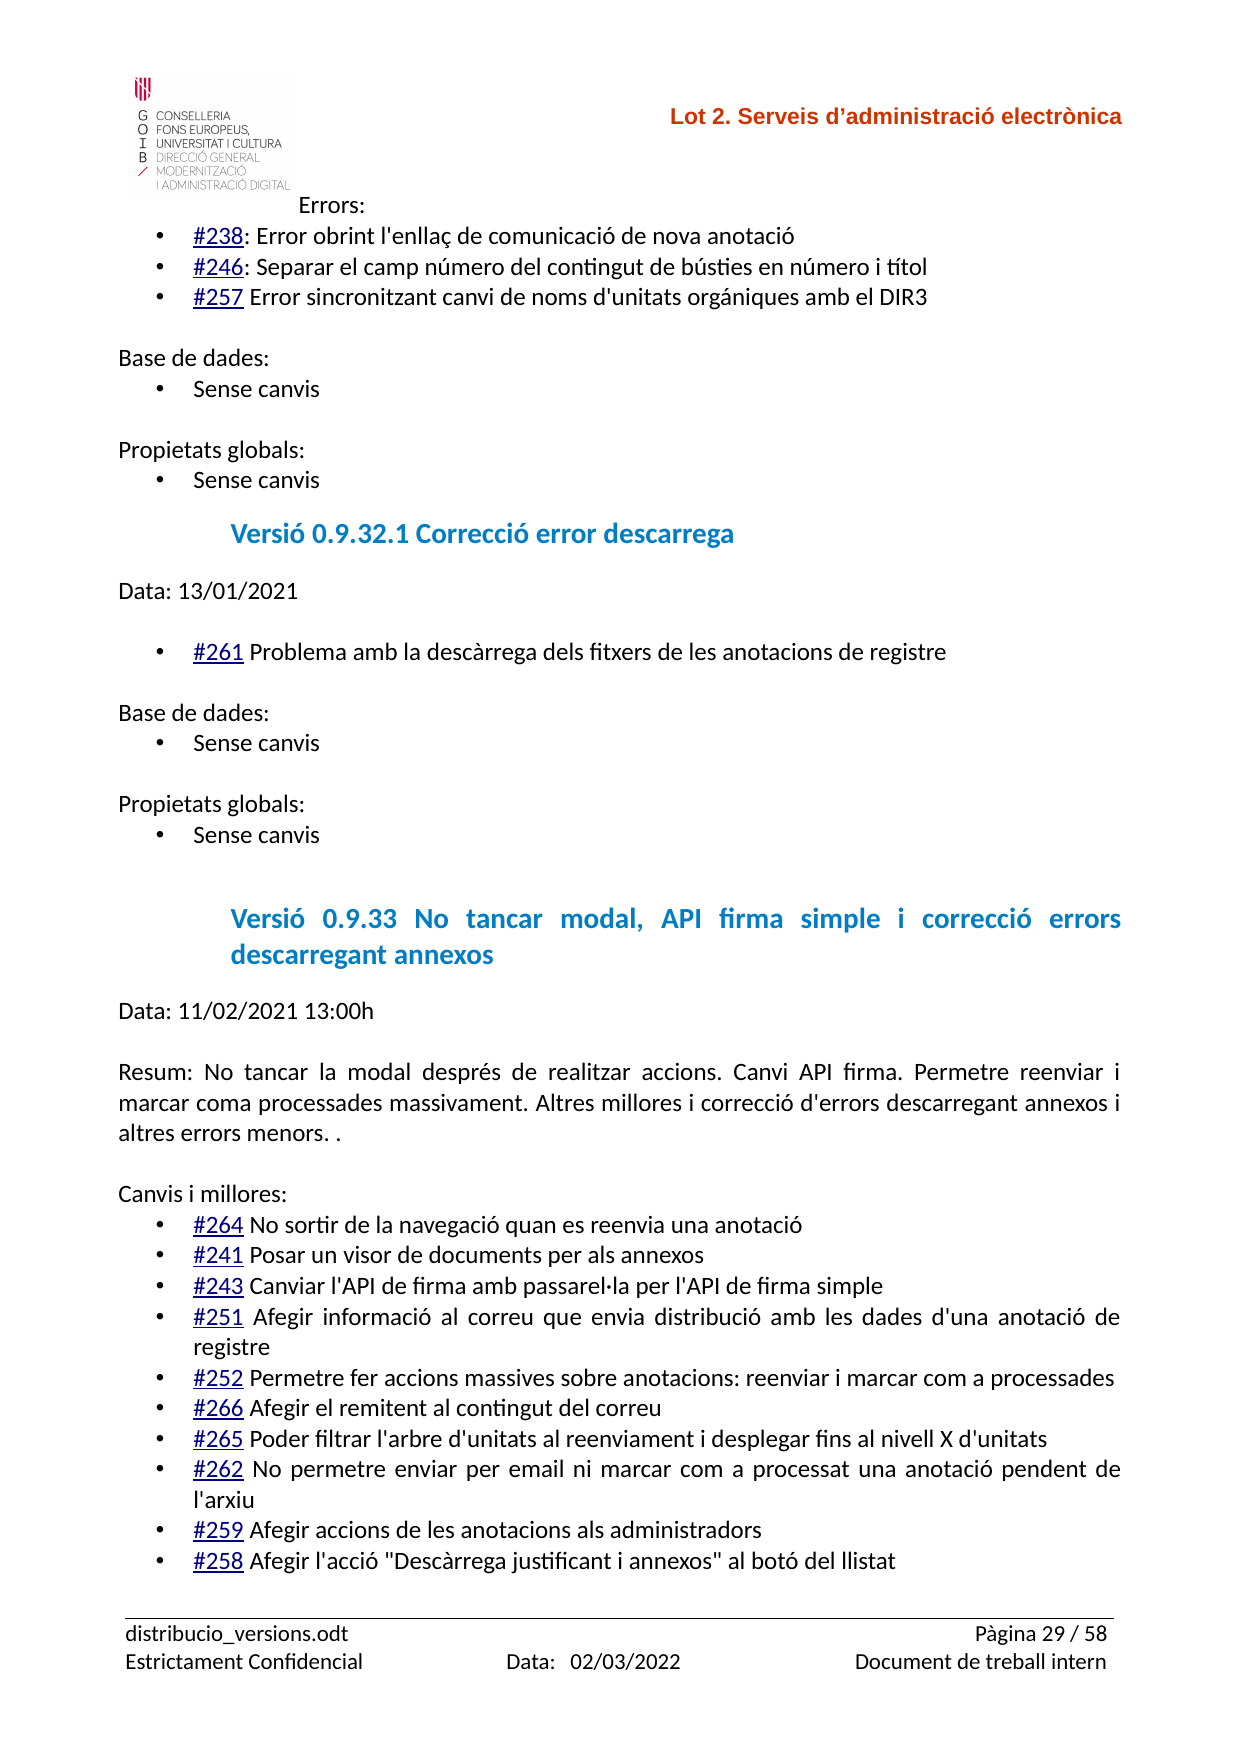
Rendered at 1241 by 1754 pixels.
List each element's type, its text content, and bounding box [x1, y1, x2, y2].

text Resum: No tancar la modal després de realitzar accions. Canvi API firma. Permetre reenviar i marcar coma processades massivament. Altres millores i correcció d'errors descarregant annexos i altres errors menors. . [118, 1057, 1122, 1148]
list #257 Error sincronitzant canvi de noms d'unitats orgániques amb el DIR3 [156, 281, 1122, 312]
list Sense canvis [156, 727, 1122, 758]
list Sense canvis [156, 819, 1122, 849]
list #251 Afegir informació al correu que envia distribució amb les dades d'una anotació de registre [156, 1301, 1122, 1362]
list #265 Poder filtrar l'arbre d'unitats al reenviament i desplegar fins al nivell X d'unitats [156, 1423, 1122, 1453]
list #243 Canviar l'API de firma amb passarel·la per l'API de firma simple [156, 1270, 1122, 1301]
list #262 No permetre enviar per email ni marcar com a processat una anotació pendent de l'arxiu [156, 1453, 1122, 1514]
text Data: 13/01/2021 [118, 575, 1122, 605]
text Propietats globals: [118, 434, 1122, 464]
list #264 No sortir de la navegació quan es reenvia una anotació [156, 1209, 1122, 1240]
text Canvis i millores: [118, 1179, 1122, 1209]
subtitle Versió 0.9.32.1 Correcció error descarrega [153, 516, 1122, 551]
list #246: Separar el camp número del contingut de bústies en número i títol [156, 251, 1122, 281]
picture [126, 70, 299, 197]
list #241 Posar un visor de documents per als annexos [156, 1240, 1122, 1270]
list #252 Permetre fer accions massives sobre anotacions: reenviar i marcar com a processades [156, 1362, 1122, 1392]
list Sense canvis [156, 464, 1122, 495]
list #259 Afegir accions de les anotacions als administradors [156, 1514, 1122, 1545]
list #238: Error obrint l'enllaç de comunicació de nova anotació [156, 220, 1122, 251]
subtitle Versió 0.9.33 No tancar modal, API firma simple i correcció errors descarregant annexos [153, 901, 1122, 972]
list #258 Afegir l'acció "Descàrrega justificant i annexos" al botó del llistat [156, 1545, 1122, 1575]
text Data: 11/02/2021 13:00h [118, 996, 1122, 1026]
text Errors: [118, 190, 1122, 220]
list #261 Problema amb la descàrrega dels fitxers de les anotacions de registre [156, 636, 1122, 666]
list Sense canvis [156, 373, 1122, 403]
list #266 Afegir el remitent al contingut del correu [156, 1392, 1122, 1423]
text Base de dades: [118, 342, 1122, 373]
text Propietats globals: [118, 788, 1122, 819]
text Base de dades: [118, 697, 1122, 727]
